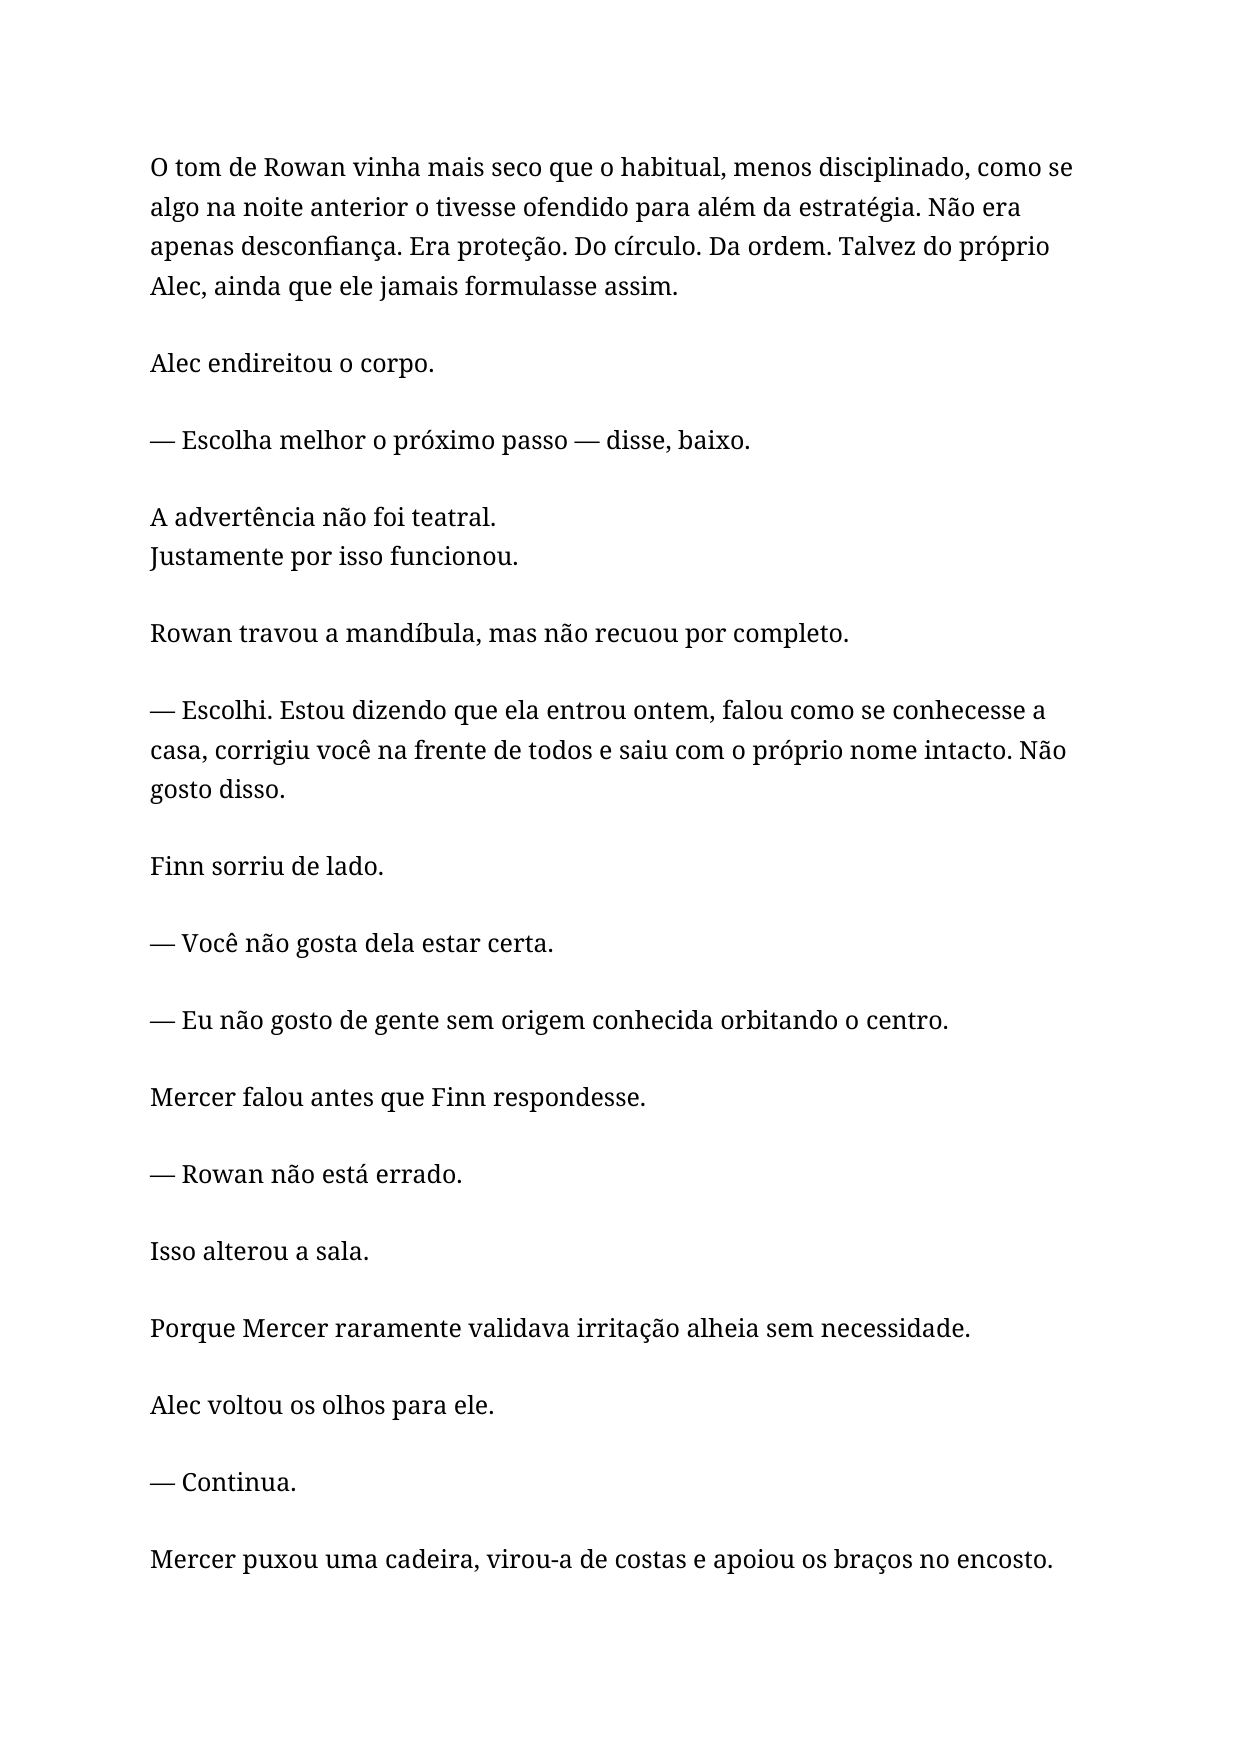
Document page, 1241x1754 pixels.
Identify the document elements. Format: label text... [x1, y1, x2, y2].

text Mercer puxou uma cadeira, virou-a de costas e apoiou os braços no encosto. [150, 1542, 1090, 1576]
text Finn sorriu de lado. [150, 849, 1090, 883]
text Alec voltou os olhos para ele. [150, 1388, 1090, 1422]
text — Continua. [150, 1464, 1090, 1499]
text — Rowan não está errado. [150, 1157, 1090, 1191]
text Isso alterou a sala. [150, 1234, 1090, 1268]
text — Eu não gosto de gente sem origem conhecida orbitando o centro. [150, 1003, 1090, 1037]
text O tom de Rowan vinha mais seco que o habitual, menos disciplinado, como se algo na noite anterior o tivesse ofendido para além da estratégia. Não era apenas desconfiança. Era proteção. Do círculo. Da ordem. Talvez do próprio Alec, ainda que ele jamais formulasse assim. [150, 150, 1090, 302]
text A advertência não foi teatral. Justamente por isso funcionou. [150, 499, 1090, 573]
text — Escolha melhor o próximo passo — disse, baixo. [150, 422, 1090, 456]
text Porque Mercer raramente validava irritação alheia sem necessidade. [150, 1311, 1090, 1345]
text Alec endireitou o corpo. [150, 345, 1090, 379]
text Mercer falou antes que Finn respondesse. [150, 1080, 1090, 1114]
text — Você não gosta dela estar certa. [150, 926, 1090, 960]
text — Escolhi. Estou dizendo que ela entrou ontem, falou como se conhecesse a casa, corrigiu você na frente de todos e saiu com o próprio nome intacto. Não gosto disso. [150, 693, 1090, 806]
text Rowan travou a mandíbula, mas não recuou por completo. [150, 616, 1090, 650]
